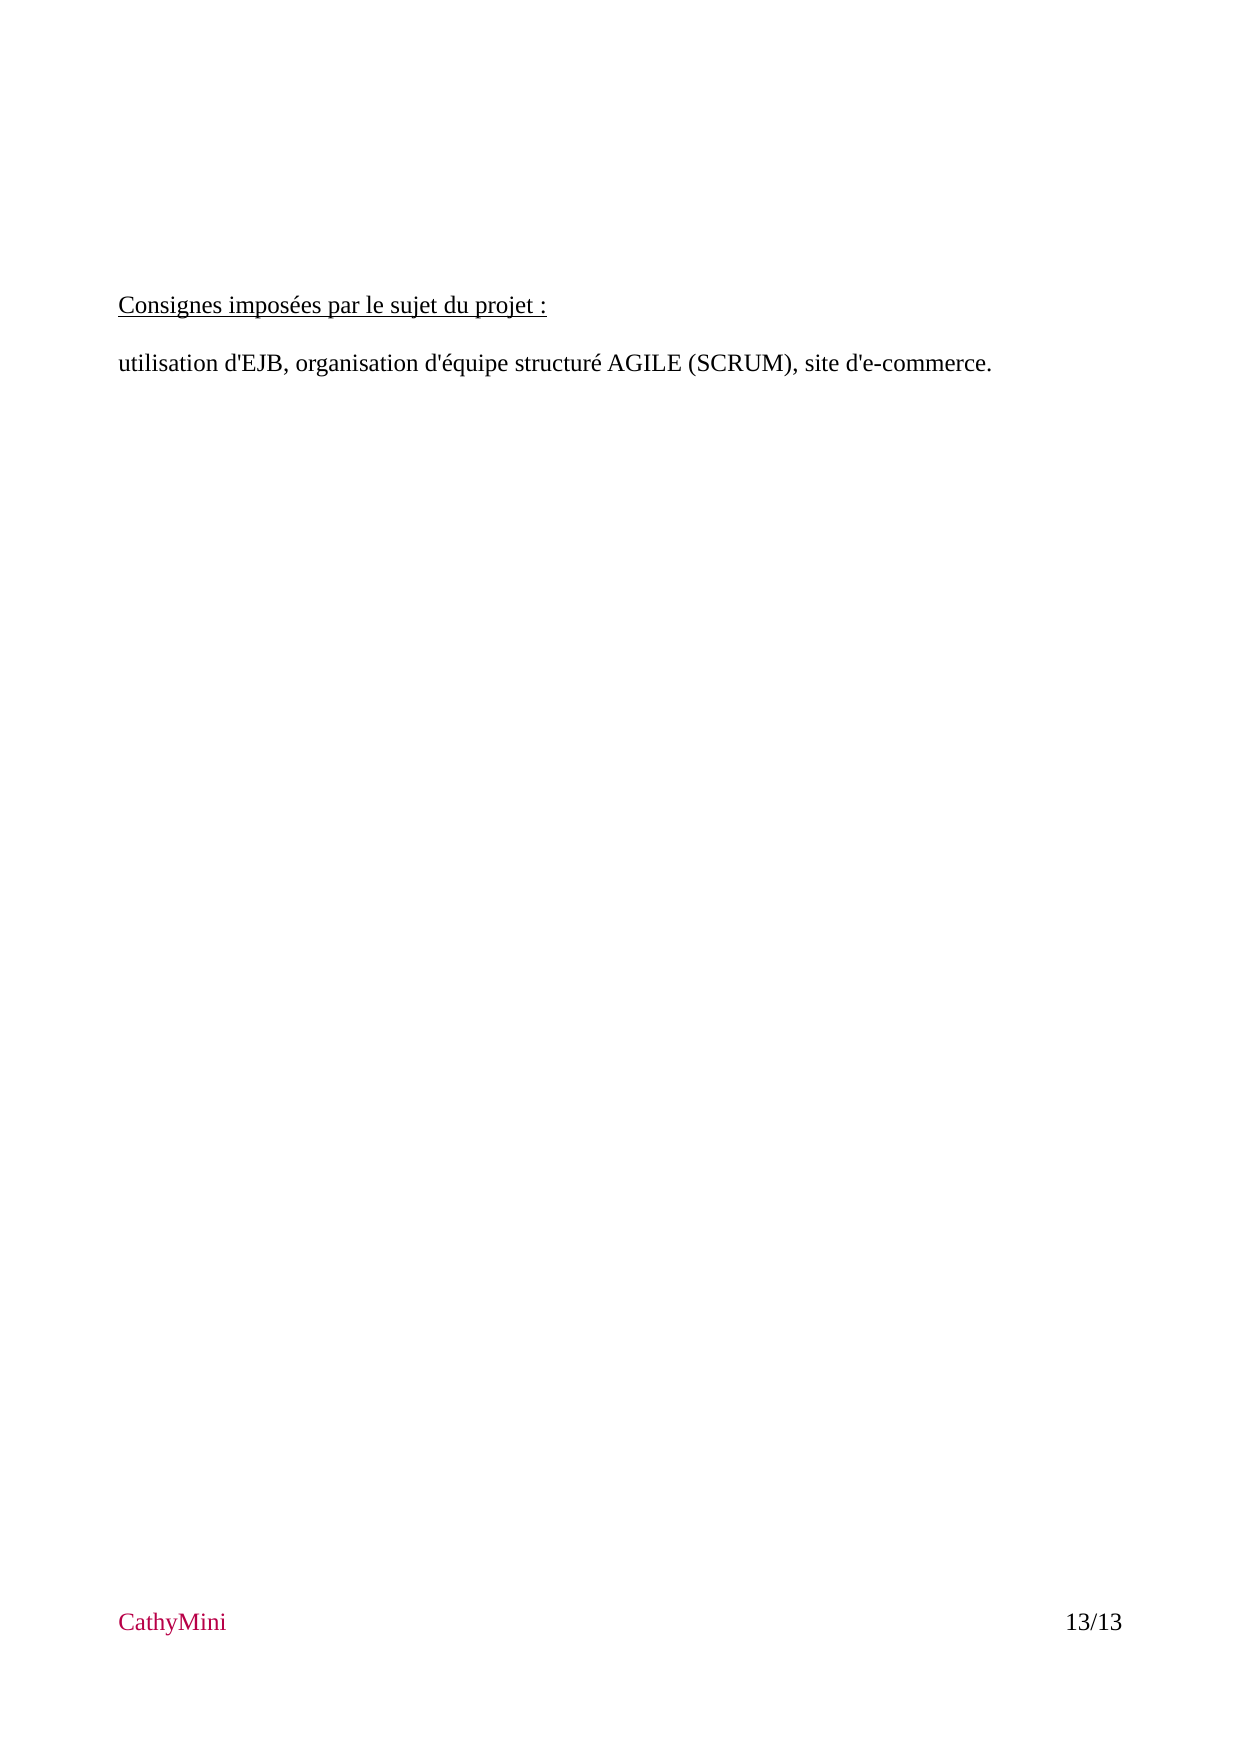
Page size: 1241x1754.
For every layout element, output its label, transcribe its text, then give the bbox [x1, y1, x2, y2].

text utilisation d'EJB, organisation d'équipe structuré AGILE (SCRUM), site d'e-commerce. [118, 348, 1122, 377]
text Consignes imposées par le sujet du projet : [118, 291, 1122, 319]
